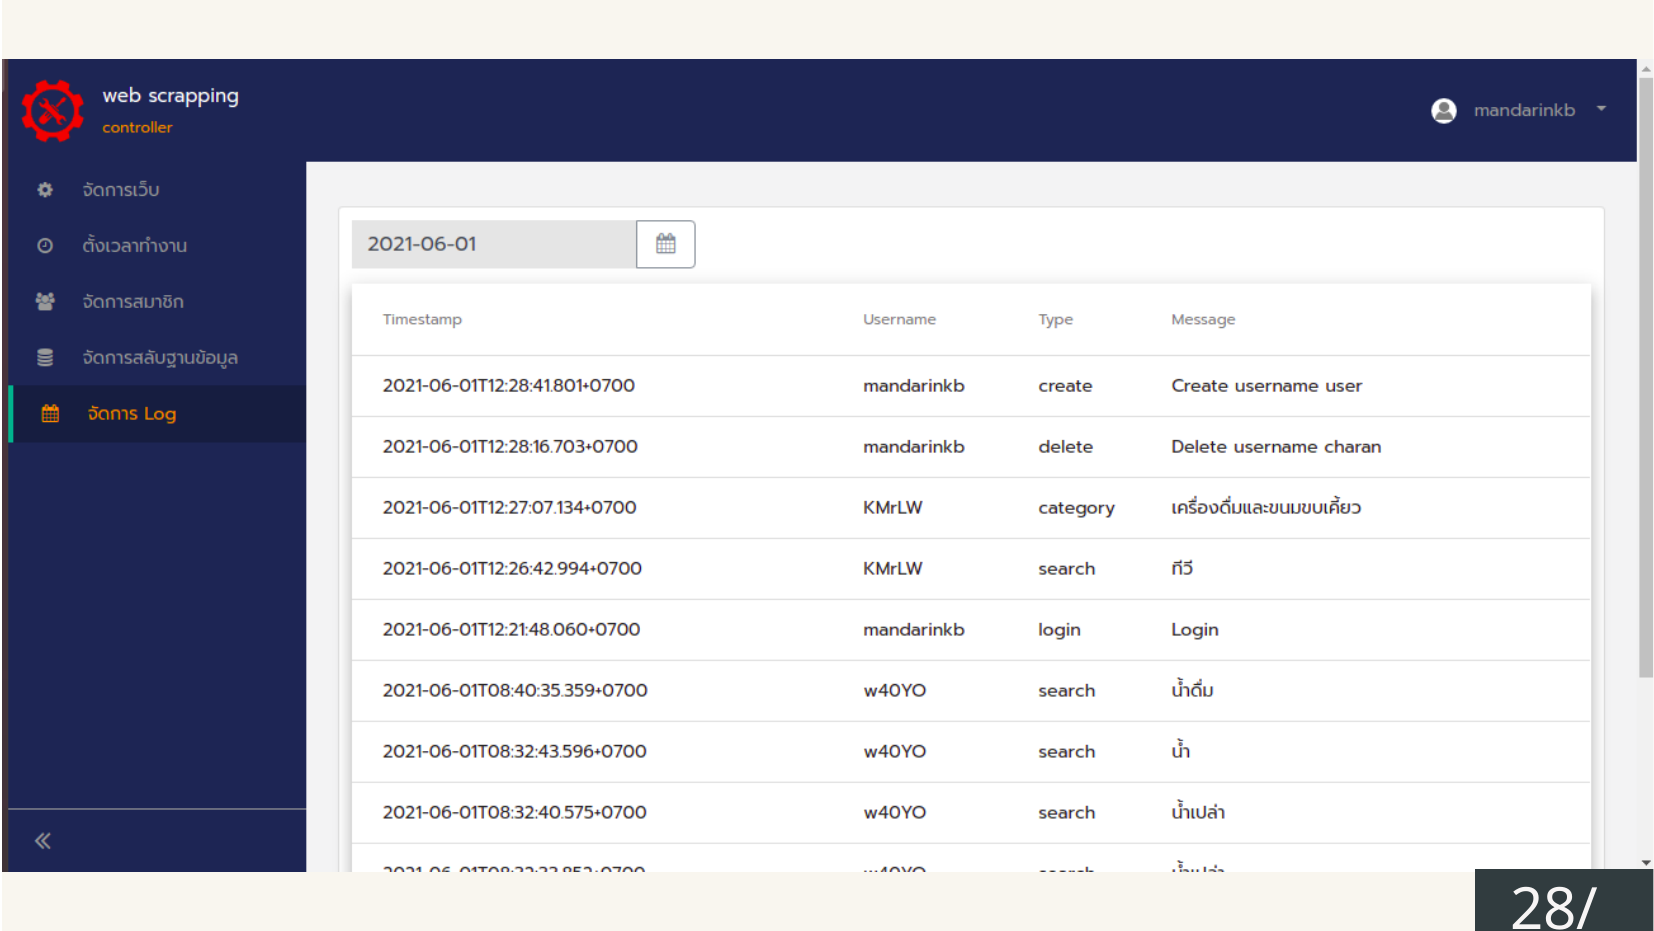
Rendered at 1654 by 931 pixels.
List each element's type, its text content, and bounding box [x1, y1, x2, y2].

picture [2, 0, 1654, 931]
text_box 28/32 [1495, 860, 1636, 931]
